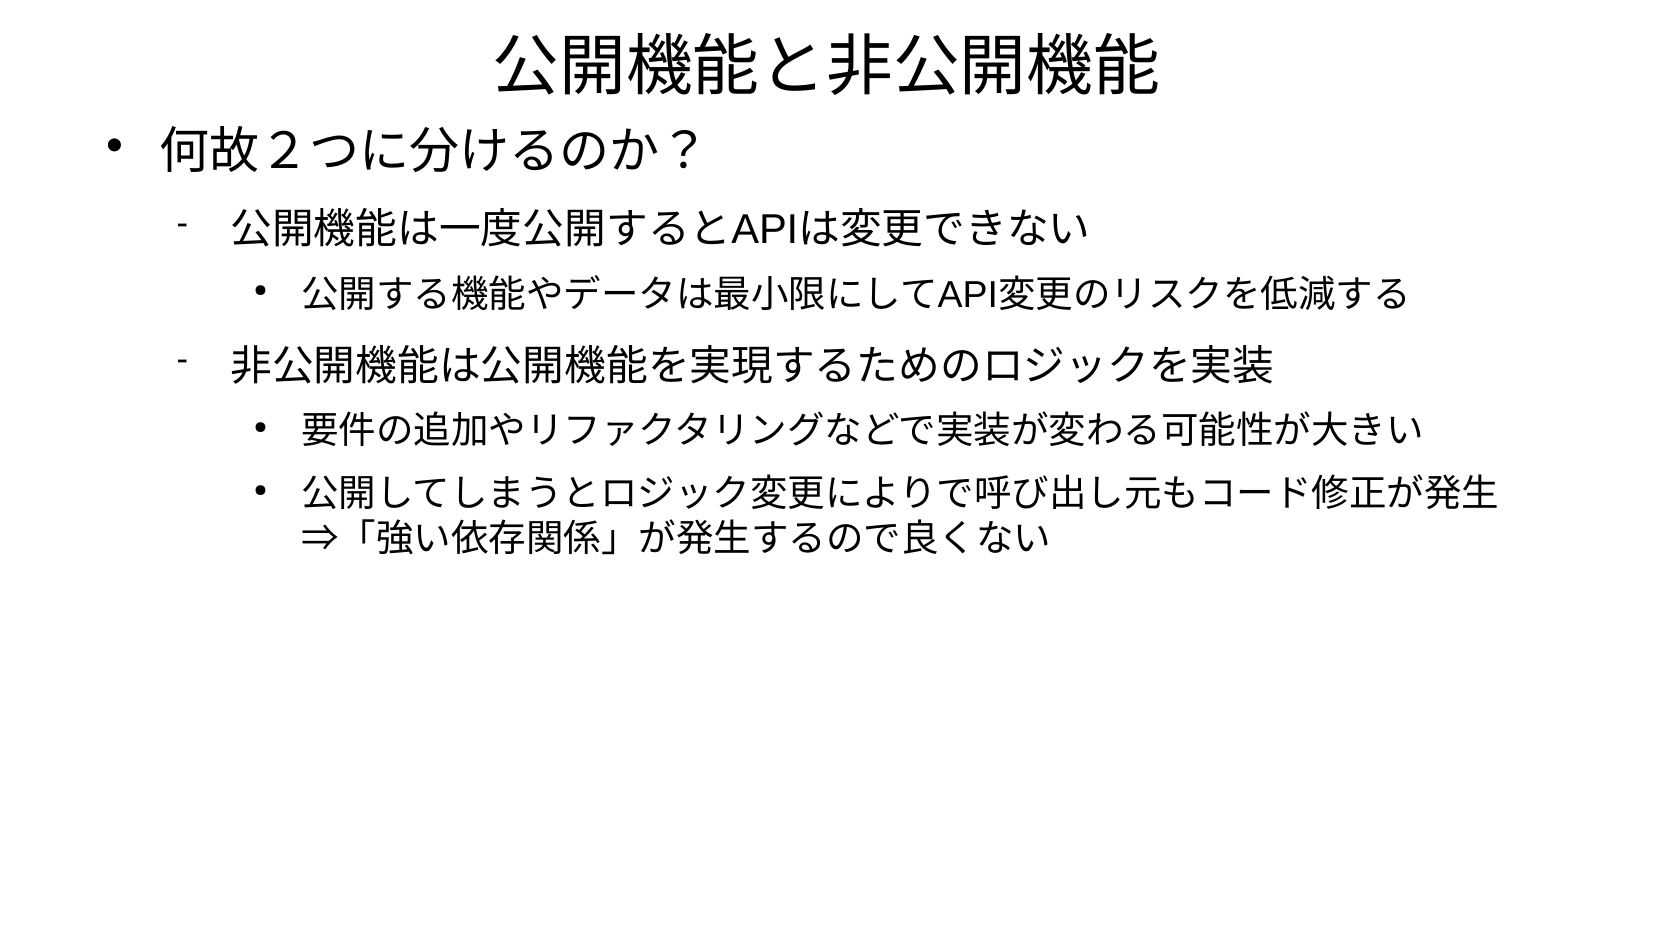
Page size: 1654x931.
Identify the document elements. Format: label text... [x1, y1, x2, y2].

list 何故２つに分けるのか？ 公開機能は一度公開するとAPIは変更できない 公開する機能やデータは最小限にしてAPI変更のリスクを低減する 非公開機能は公開機能を実現するためのロジックを実装 要件の追加やリファクタリングなどで実装が変わる可能性が大きい 公開してしまうとロジック変更によりで呼び出し元もコード修正が発生 ⇒「強い依存関係」が発生するので良くない [88, 118, 1577, 887]
title 公開機能と非公開機能 [82, 14, 1571, 111]
